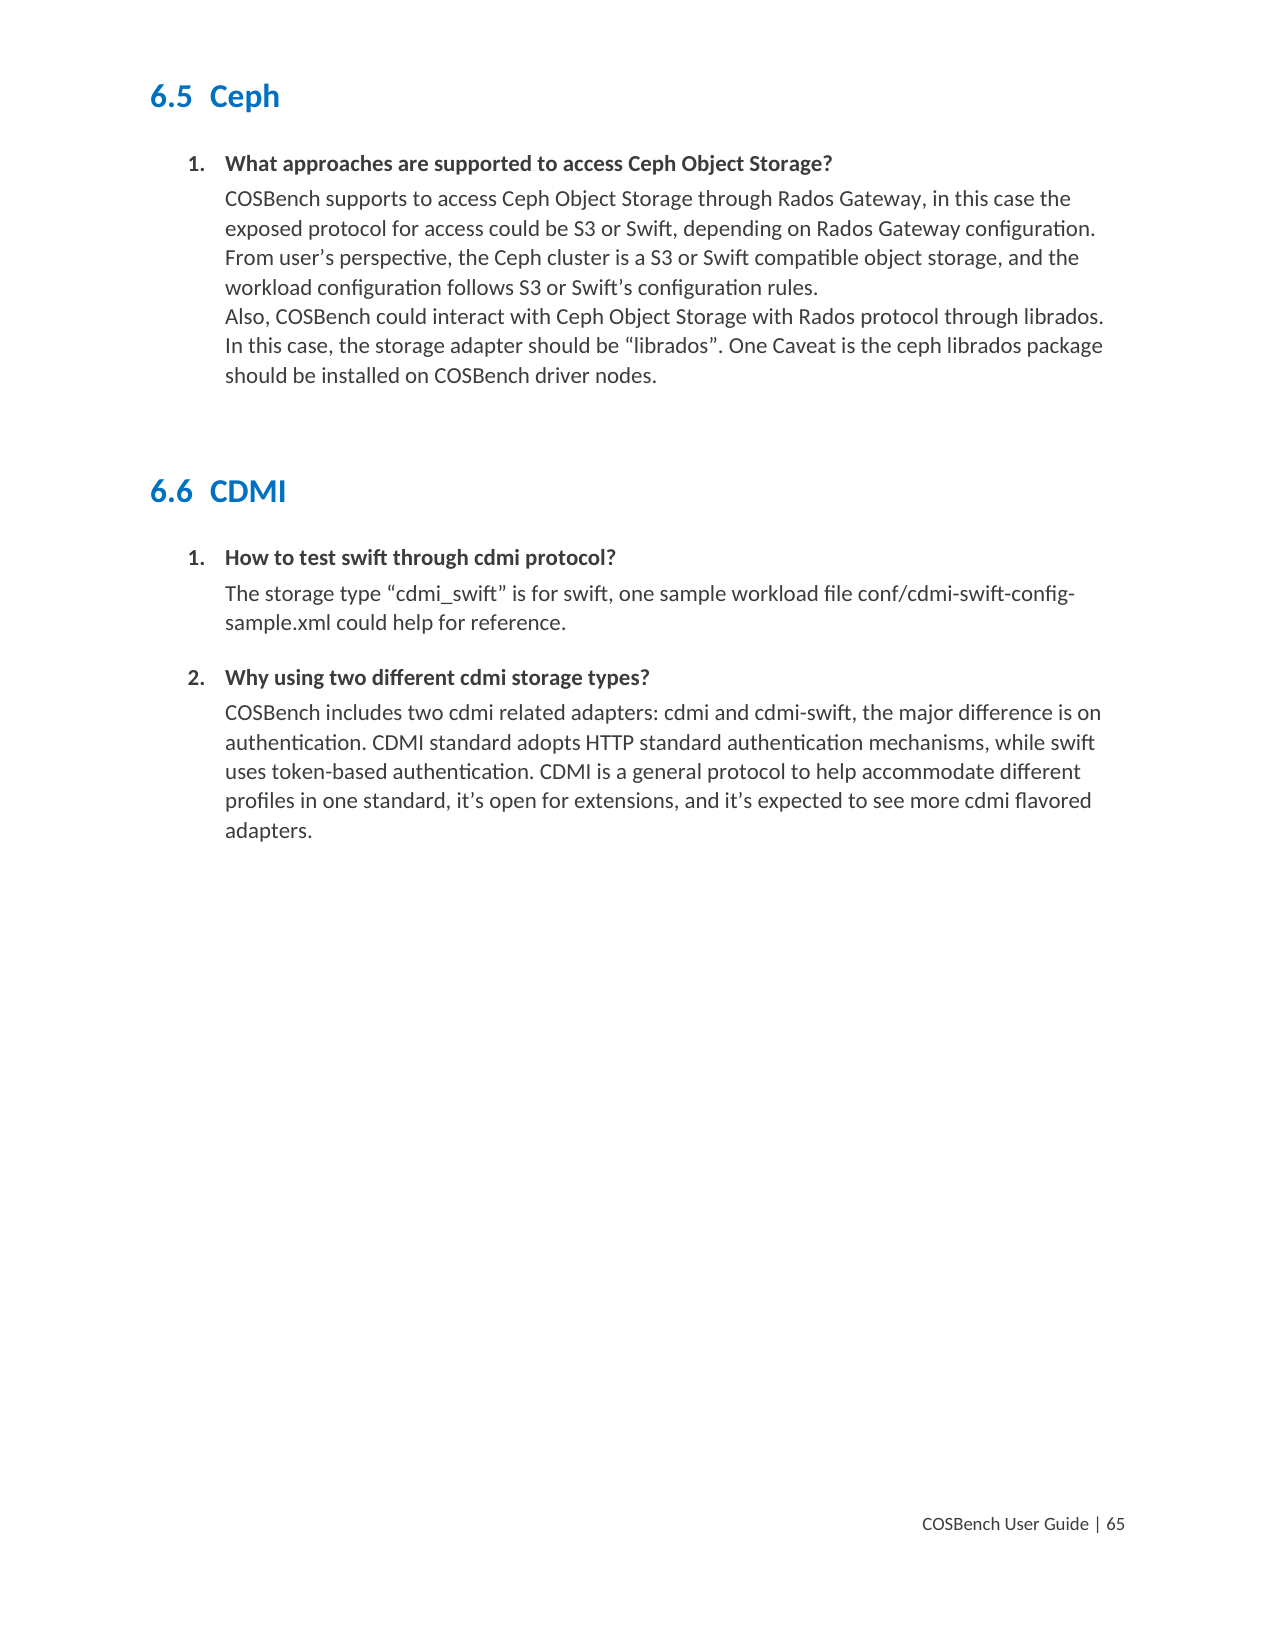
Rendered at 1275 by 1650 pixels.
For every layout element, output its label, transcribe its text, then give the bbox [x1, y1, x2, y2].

subtitle CDMI [150, 469, 1125, 510]
subtitle Ceph [150, 75, 1125, 116]
text COSBench supports to access Ceph Object Storage through Rados Gateway, in this case the exposed protocol for access could be S3 or Swift, depending on Rados Gateway configuration. From user’s perspective, the Ceph cluster is a S3 or Swift compatible object storage, and the workload configuration follows S3 or Swift’s configuration rules. [225, 184, 1125, 301]
text Also, COSBench could interact with Ceph Object Storage with Rados protocol through librados. In this case, the storage adapter should be “librados”. One Caveat is the ceph librados package should be installed on COSBench driver nodes. [225, 302, 1125, 389]
list What approaches are supported to access Ceph Object Storage? [187, 149, 1125, 177]
list Why using two different cdmi storage types? [187, 663, 1125, 691]
text COSBench includes two cdmi related adapters: cdmi and cdmi-swift, the major difference is on authentication. CDMI standard adopts HTTP standard authentication mechanisms, while swift uses token-based authentication. CDMI is a general protocol to help accommodate different profiles in one standard, it’s open for extensions, and it’s expected to see more cdmi flavored adapters. [225, 698, 1125, 844]
list How to test swift through cdmi protocol? [187, 543, 1125, 572]
text The storage type “cdmi_swift” is for swift, one sample workload file conf/cdmi-swift-config-sample.xml could help for reference. [225, 579, 1125, 637]
